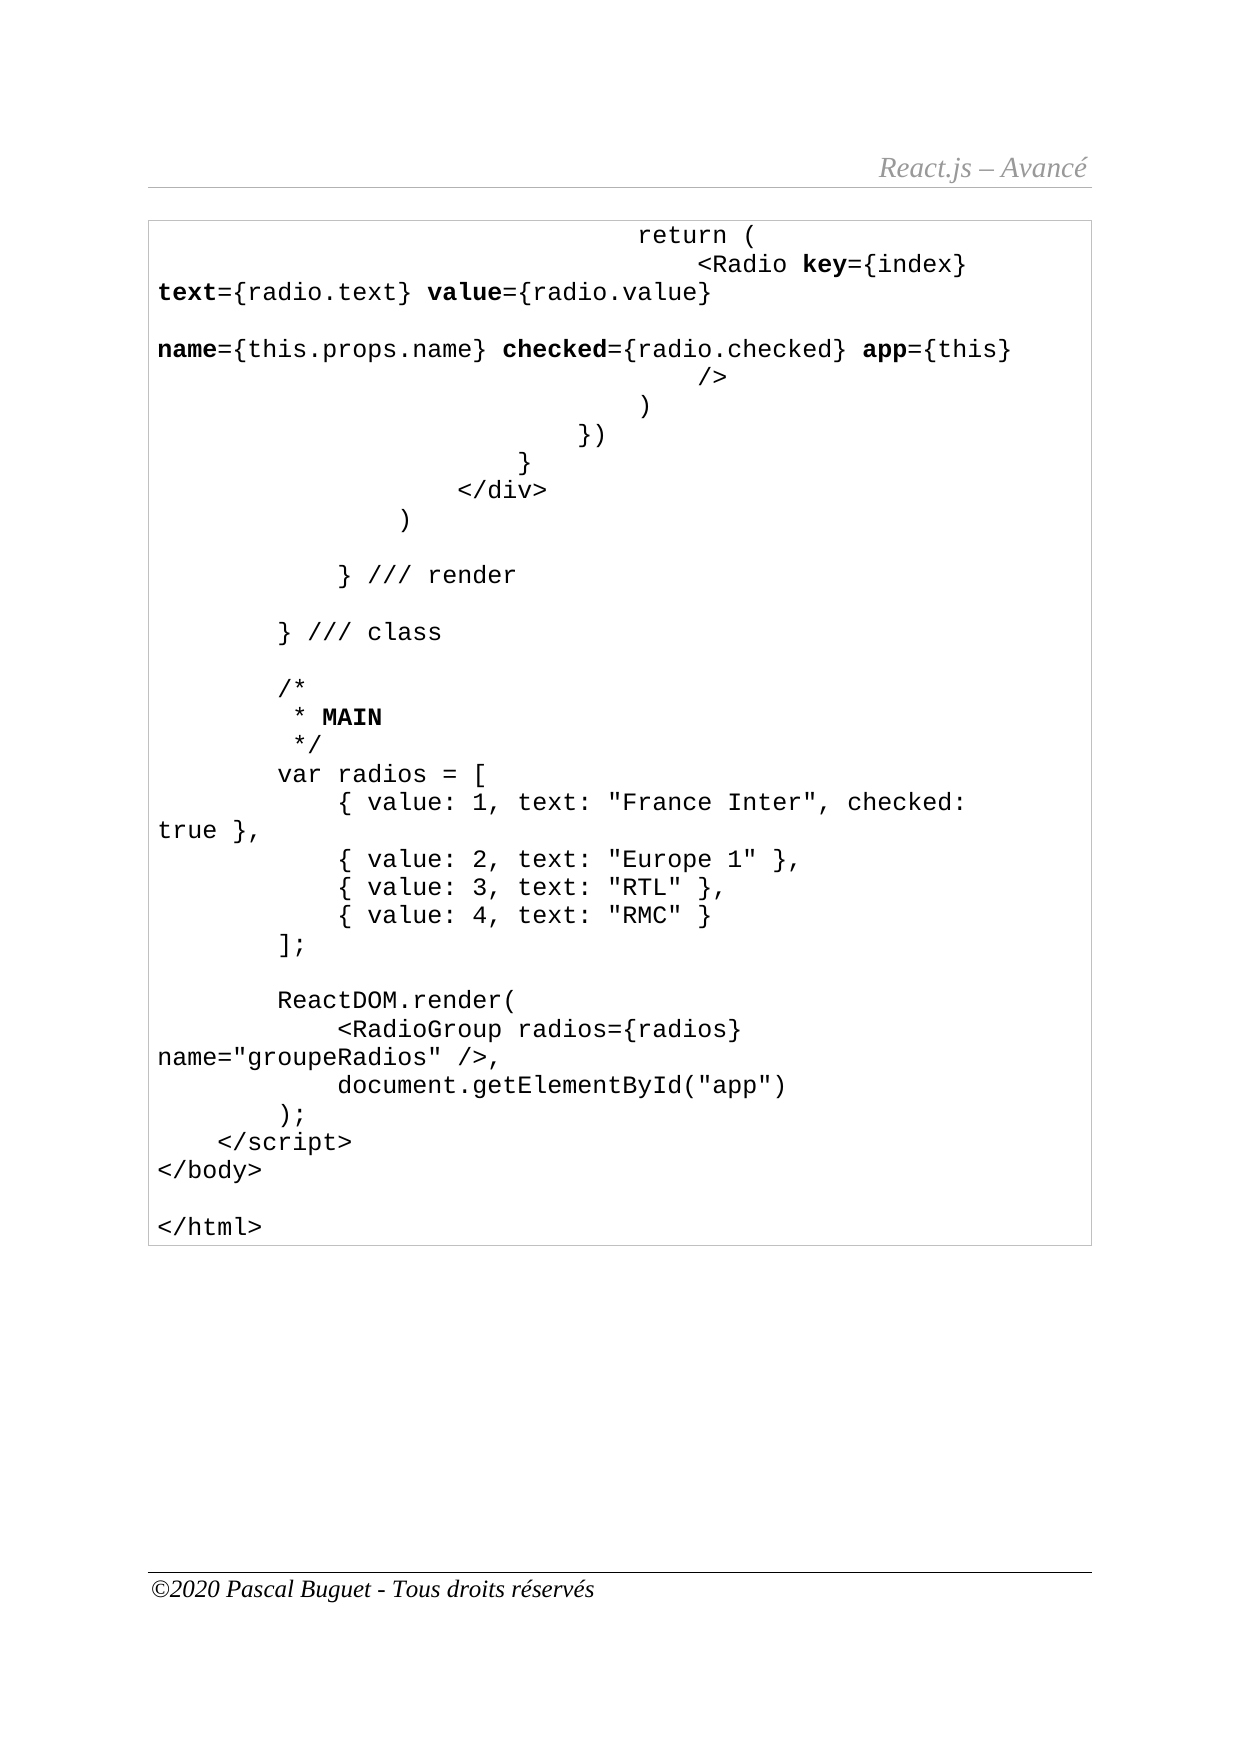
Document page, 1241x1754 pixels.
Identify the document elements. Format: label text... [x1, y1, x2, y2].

text { value: 4, text: "RMC" } [149, 900, 1091, 928]
text ) [149, 503, 1091, 534]
text * MAIN [149, 701, 1091, 730]
text } /// render [149, 560, 1091, 591]
text { value: 1, text: "France Inter", checked: true }, [149, 786, 1091, 843]
text var radios = [ [149, 758, 1091, 786]
text /* [149, 673, 1091, 701]
text ) [149, 390, 1091, 418]
text } [149, 446, 1091, 475]
text /> [149, 361, 1091, 390]
text document.getElementById("app") [149, 1070, 1091, 1098]
text </html> [149, 1211, 1091, 1245]
text <RadioGroup radios={radios} name="groupeRadios" />, [149, 1013, 1091, 1070]
text <Radio key={index} text={radio.text} value={radio.value} [149, 248, 1091, 305]
text name={this.props.name} checked={radio.checked} app={this} [149, 305, 1091, 361]
text { value: 3, text: "RTL" }, [149, 871, 1091, 900]
text }) [149, 418, 1091, 446]
text </div> [149, 475, 1091, 503]
text return ( [149, 221, 1091, 248]
text */ [149, 730, 1091, 758]
text </script> [149, 1126, 1091, 1155]
text { value: 2, text: "Europe 1" }, [149, 843, 1091, 871]
text ]; [149, 928, 1091, 959]
text } /// class [149, 616, 1091, 648]
text ); [149, 1098, 1091, 1126]
text ReactDOM.render( [149, 985, 1091, 1013]
text </body> [149, 1155, 1091, 1186]
